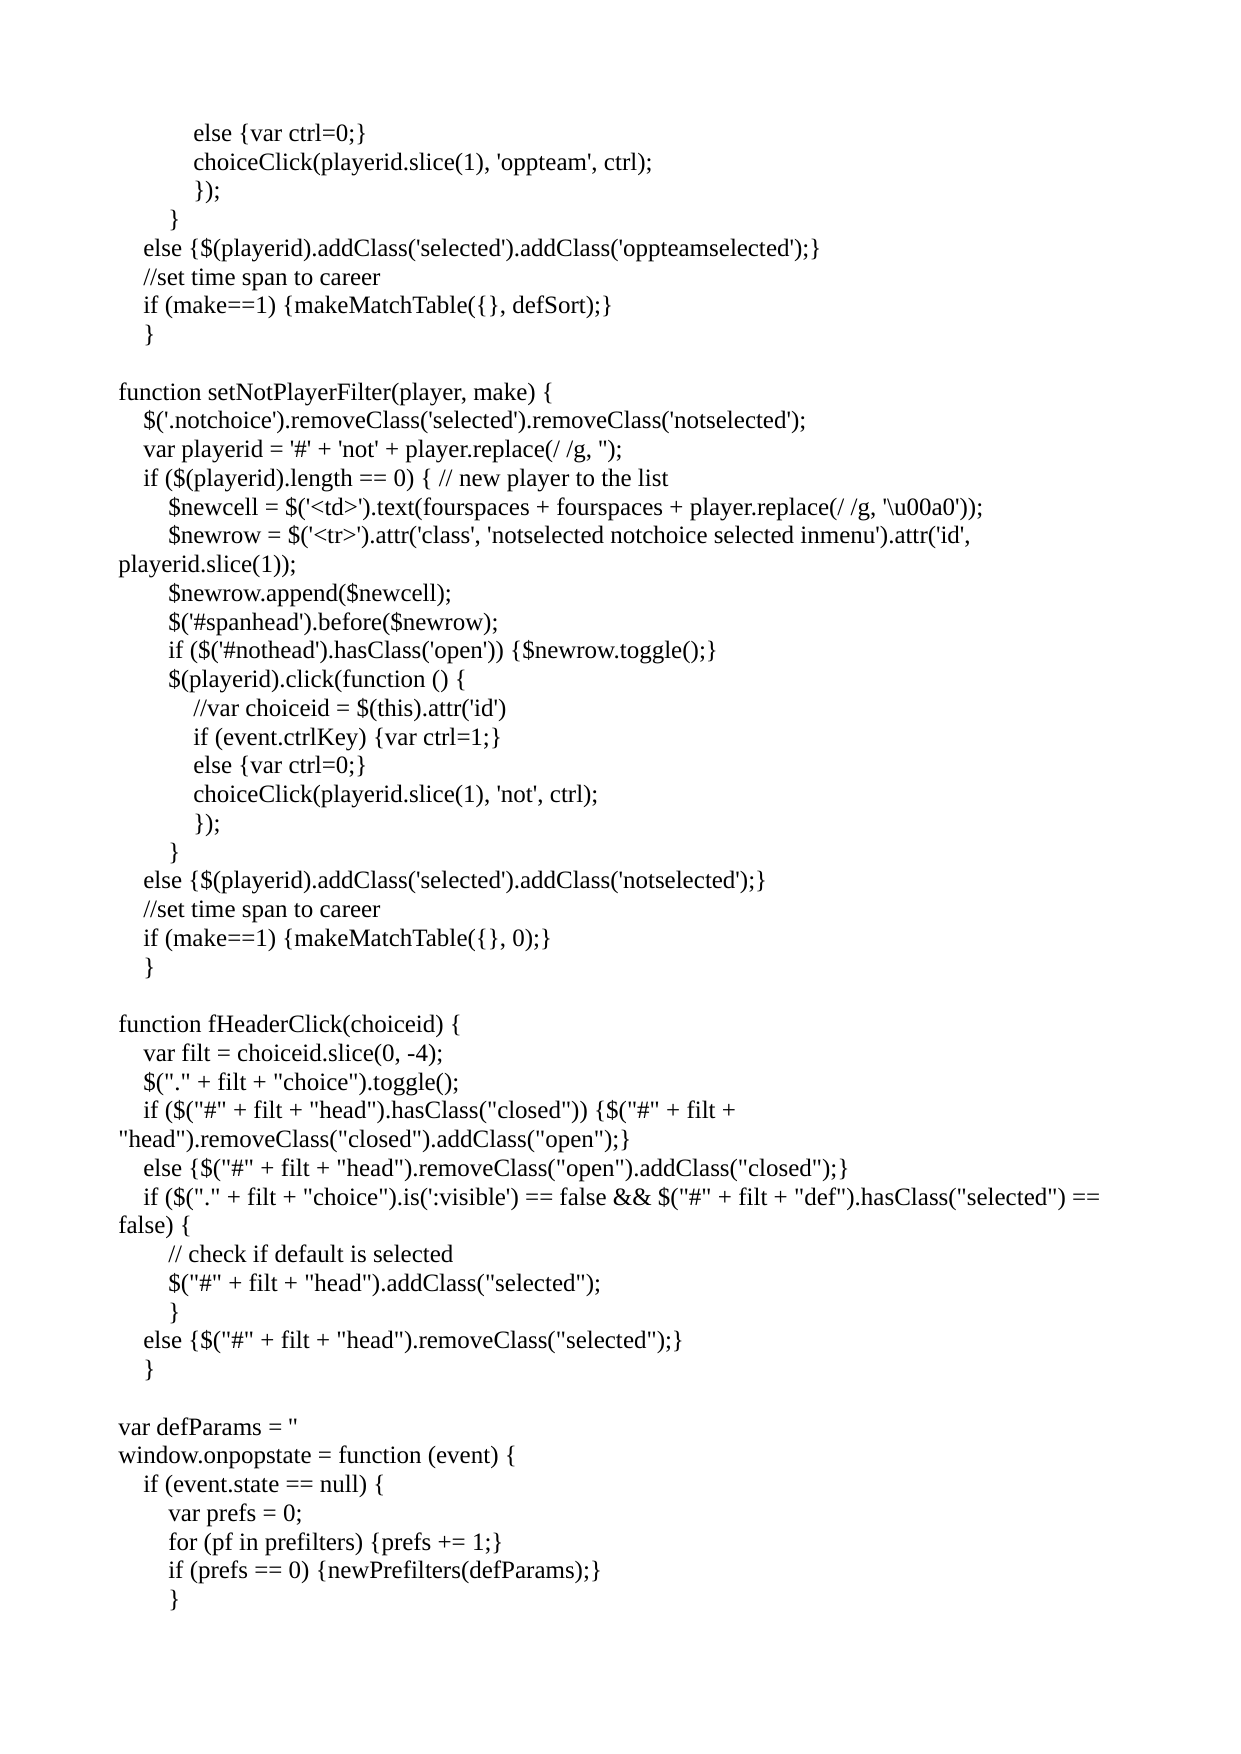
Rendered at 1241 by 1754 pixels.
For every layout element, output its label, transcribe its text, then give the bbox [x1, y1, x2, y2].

text $('.notchoice').removeClass('selected').removeClass('notselected'); [118, 406, 1122, 434]
text } [118, 1297, 1122, 1326]
text } [118, 319, 1122, 348]
text $newcell = $('<td>').text(fourspaces + fourspaces + player.replace(/ /g, '\u00a0')); [118, 492, 1122, 521]
text var filt = choiceid.slice(0, -4); [118, 1038, 1122, 1067]
text if ($(playerid).length == 0) { // new player to the list [118, 463, 1122, 492]
text if (event.ctrlKey) {var ctrl=1;} [118, 722, 1122, 751]
text } [118, 952, 1122, 981]
text if ($("." + filt + "choice").is(':visible') == false && $("#" + filt + "def").hasClass("selected") == false) { [118, 1182, 1122, 1239]
text $('#spanhead').before($newrow); [118, 607, 1122, 636]
text else {$(playerid).addClass('selected').addClass('oppteamselected');} [118, 233, 1122, 262]
text }); [118, 808, 1122, 837]
text for (pf in prefilters) {prefs += 1;} [118, 1527, 1122, 1556]
text function setNotPlayerFilter(player, make) { [118, 377, 1122, 406]
text } [118, 204, 1122, 233]
text if ($('#nothead').hasClass('open')) {$newrow.toggle();} [118, 636, 1122, 664]
text var defParams = '' [118, 1412, 1122, 1441]
text } [118, 1354, 1122, 1383]
text window.onpopstate = function (event) { [118, 1441, 1122, 1469]
text else {$("#" + filt + "head").removeClass("selected");} [118, 1326, 1122, 1354]
text $newrow = $('<tr>').attr('class', 'notselected notchoice selected inmenu').attr('id', playerid.slice(1)); [118, 521, 1122, 578]
text else {$(playerid).addClass('selected').addClass('notselected');} [118, 866, 1122, 894]
text choiceClick(playerid.slice(1), 'oppteam', ctrl); [118, 147, 1122, 176]
text } [118, 837, 1122, 866]
text else {$("#" + filt + "head").removeClass("open").addClass("closed");} [118, 1153, 1122, 1182]
text $("#" + filt + "head").addClass("selected"); [118, 1268, 1122, 1297]
text else {var ctrl=0;} [118, 751, 1122, 779]
text if ($("#" + filt + "head").hasClass("closed")) {$("#" + filt + "head").removeClass("closed").addClass("open");} [118, 1096, 1122, 1153]
text //var choiceid = $(this).attr('id') [118, 693, 1122, 722]
text $("." + filt + "choice").toggle(); [118, 1067, 1122, 1096]
text //set time span to career [118, 262, 1122, 291]
text var playerid = '#' + 'not' + player.replace(/ /g, ''); [118, 434, 1122, 463]
text if (make==1) {makeMatchTable({}, defSort);} [118, 291, 1122, 319]
text function fHeaderClick(choiceid) { [118, 1009, 1122, 1038]
text //set time span to career [118, 894, 1122, 923]
text var prefs = 0; [118, 1498, 1122, 1527]
text $(playerid).click(function () { [118, 664, 1122, 693]
text $newrow.append($newcell); [118, 578, 1122, 607]
text if (make==1) {makeMatchTable({}, 0);} [118, 923, 1122, 952]
text // check if default is selected [118, 1239, 1122, 1268]
text } [118, 1584, 1122, 1613]
text }); [118, 176, 1122, 204]
text if (prefs == 0) {newPrefilters(defParams);} [118, 1556, 1122, 1584]
text choiceClick(playerid.slice(1), 'not', ctrl); [118, 779, 1122, 808]
text else {var ctrl=0;} [118, 118, 1122, 147]
text if (event.state == null) { [118, 1469, 1122, 1498]
